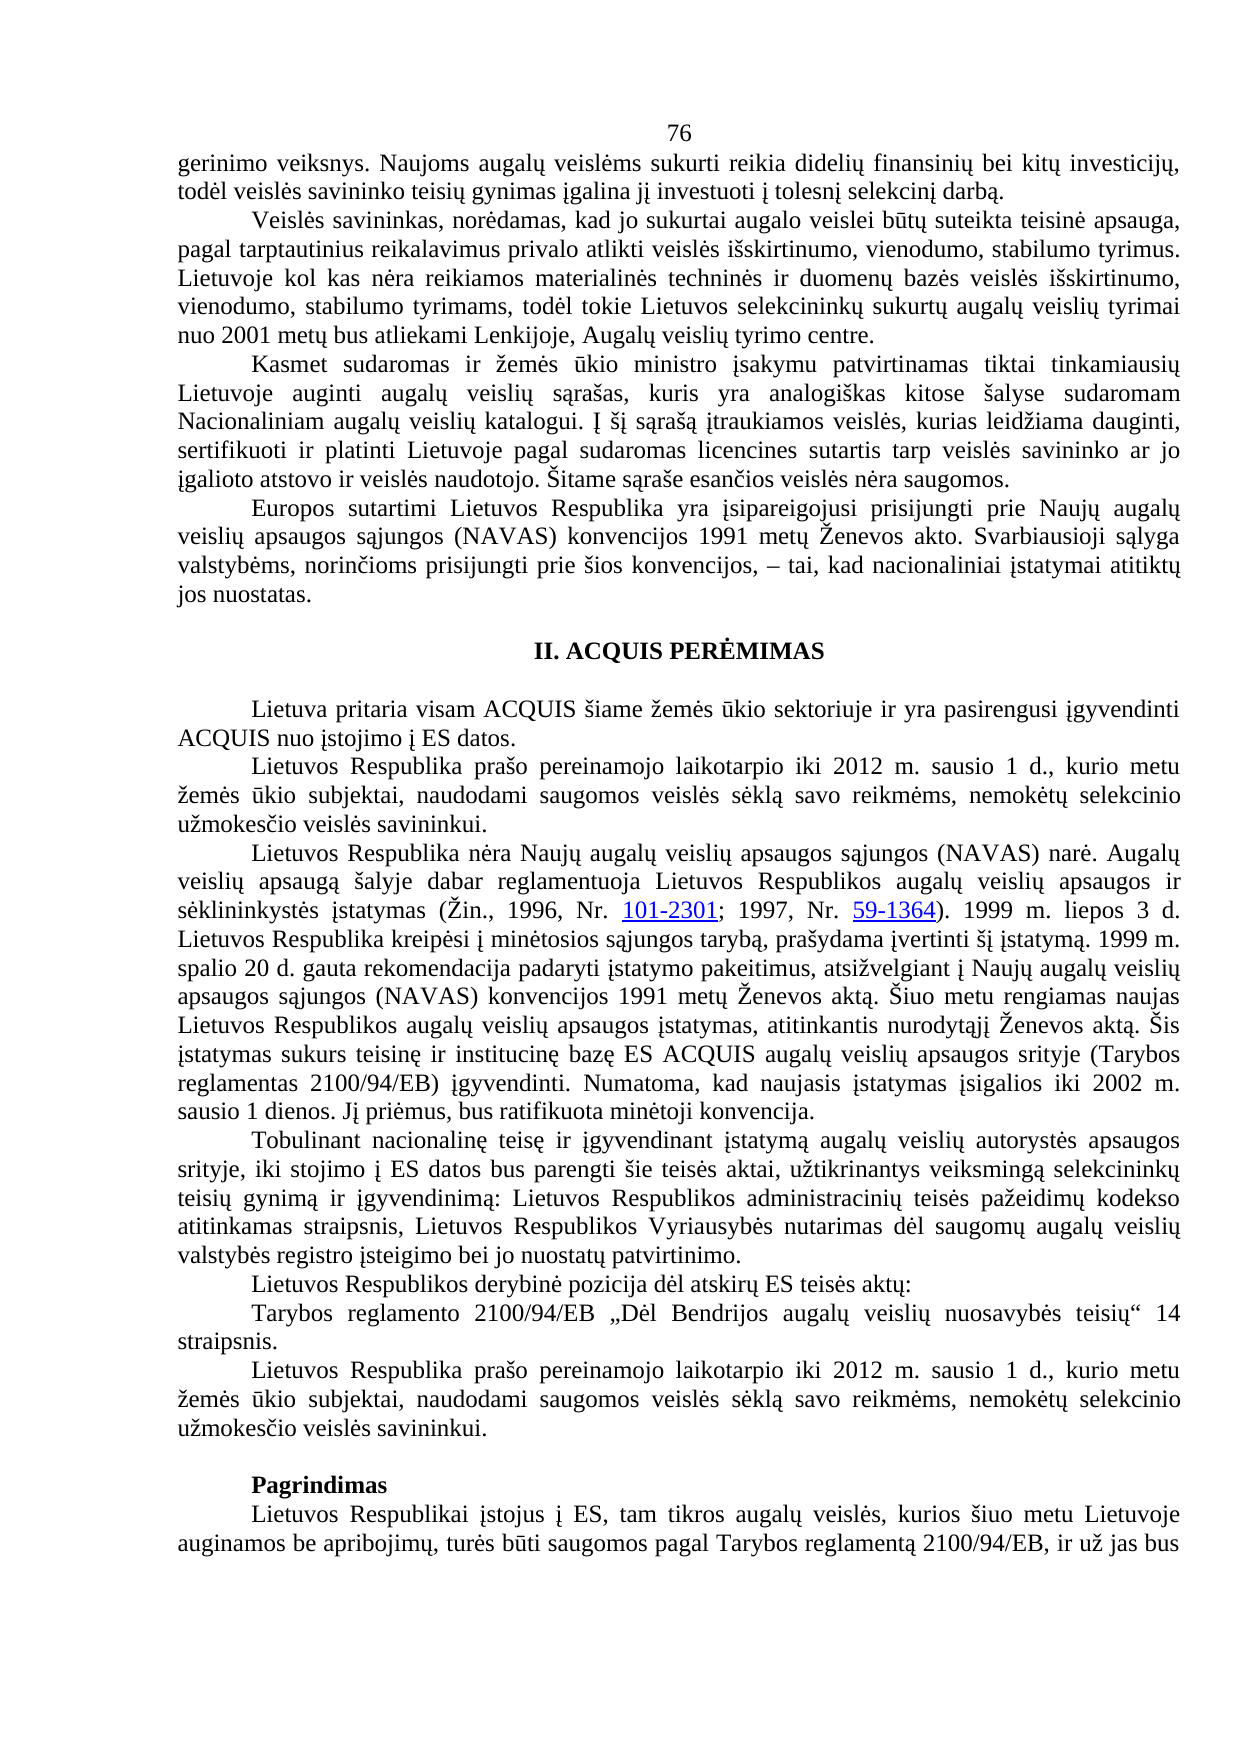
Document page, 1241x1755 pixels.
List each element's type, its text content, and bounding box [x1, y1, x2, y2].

text Lietuvos Respublikai įstojus į ES, tam tikros augalų veislės, kurios šiuo metu Lietuvoje auginamos be apribojimų, turės būti saugomos pagal Tarybos reglamentą 2100/94/EB, ir už jas bus [177, 1499, 1181, 1556]
text Pagrindimas [177, 1470, 1181, 1499]
text Lietuva pritaria visam ACQUIS šiame žemės ūkio sektoriuje ir yra pasirengusi įgyvendinti ACQUIS nuo įstojimo į ES datos. [177, 694, 1181, 751]
text Veislės savininkas, norėdamas, kad jo sukurtai augalo veislei būtų suteikta teisinė apsauga, pagal tarptautinius reikalavimus privalo atlikti veislės išskirtinumo, vienodumo, stabilumo tyrimus. Lietuvoje kol kas nėra reikiamos materialinės techninės ir duomenų bazės veislės išskirtinumo, vienodumo, stabilumo tyrimams, todėl tokie Lietuvos selekcininkų sukurtų augalų veislių tyrimai nuo 2001 metų bus atliekami Lenkijoje, Augalų veislių tyrimo centre. [177, 205, 1181, 349]
text II. ACQUIS PERĖMIMAS [177, 636, 1181, 665]
text Lietuvos Respublikos derybinė pozicija dėl atskirų ES teisės aktų: [177, 1269, 1181, 1298]
text Kasmet sudaromas ir žemės ūkio ministro įsakymu patvirtinamas tiktai tinkamiausių Lietuvoje auginti augalų veislių sąrašas, kuris yra analogiškas kitose šalyse sudaromam Nacionaliniam augalų veislių katalogui. Į šį sąrašą įtraukiamos veislės, kurias leidžiama dauginti, sertifikuoti ir platinti Lietuvoje pagal sudaromas licencines sutartis tarp veislės savininko ar jo įgalioto atstovo ir veislės naudotojo. Šitame sąraše esančios veislės nėra saugomos. [177, 349, 1181, 493]
text Tobulinant nacionalinę teisę ir įgyvendinant įstatymą augalų veislių autorystės apsaugos srityje, iki stojimo į ES datos bus parengti šie teisės aktai, užtikrinantys veiksmingą selekcininkų teisių gynimą ir įgyvendinimą: Lietuvos Respublikos administracinių teisės pažeidimų kodekso atitinkamas straipsnis, Lietuvos Respublikos Vyriausybės nutarimas dėl saugomų augalų veislių valstybės registro įsteigimo bei jo nuostatų patvirtinimo. [177, 1125, 1181, 1269]
text Lietuvos Respublika prašo pereinamojo laikotarpio iki 2012 m. sausio 1 d., kurio metu žemės ūkio subjektai, naudodami saugomos veislės sėklą savo reikmėms, nemokėtų selekcinio užmokesčio veislės savininkui. [177, 751, 1181, 838]
text Lietuvos Respublika nėra Naujų augalų veislių apsaugos sąjungos (NAVAS) narė. Augalų veislių apsaugą šalyje dabar reglamentuoja Lietuvos Respublikos augalų veislių apsaugos ir sėklininkystės įstatymas (Žin., 1996, Nr. 101-2301; 1997, Nr. 59-1364). 1999 m. liepos 3 d. Lietuvos Respublika kreipėsi į minėtosios sąjungos tarybą, prašydama įvertinti šį įstatymą. 1999 m. spalio 20 d. gauta rekomendacija padaryti įstatymo pakeitimus, atsižvelgiant į Naujų augalų veislių apsaugos sąjungos (NAVAS) konvencijos 1991 metų Ženevos aktą. Šiuo metu rengiamas naujas Lietuvos Respublikos augalų veislių apsaugos įstatymas, atitinkantis nurodytąjį Ženevos aktą. Šis įstatymas sukurs teisinę ir institucinę bazę ES ACQUIS augalų veislių apsaugos srityje (Tarybos reglamentas 2100/94/EB) įgyvendinti. Numatoma, kad naujasis įstatymas įsigalios iki 2002 m. sausio 1 dienos. Jį priėmus, bus ratifikuota minėtoji konvencija. [177, 838, 1181, 1125]
text Lietuvos Respublika prašo pereinamojo laikotarpio iki 2012 m. sausio 1 d., kurio metu žemės ūkio subjektai, naudodami saugomos veislės sėklą savo reikmėms, nemokėtų selekcinio užmokesčio veislės savininkui. [177, 1355, 1181, 1441]
text gerinimo veiksnys. Naujoms augalų veislėms sukurti reikia didelių finansinių bei kitų investicijų, todėl veislės savininko teisių gynimas įgalina jį investuoti į tolesnį selekcinį darbą. [177, 148, 1181, 205]
text Europos sutartimi Lietuvos Respublika yra įsipareigojusi prisijungti prie Naujų augalų veislių apsaugos sąjungos (NAVAS) konvencijos 1991 metų Ženevos akto. Svarbiausioji sąlyga valstybėms, norinčioms prisijungti prie šios konvencijos, – tai, kad nacionaliniai įstatymai atitiktų jos nuostatas. [177, 493, 1181, 608]
text Tarybos reglamento 2100/94/EB „Dėl Bendrijos augalų veislių nuosavybės teisių“ 14 straipsnis. [177, 1298, 1181, 1355]
